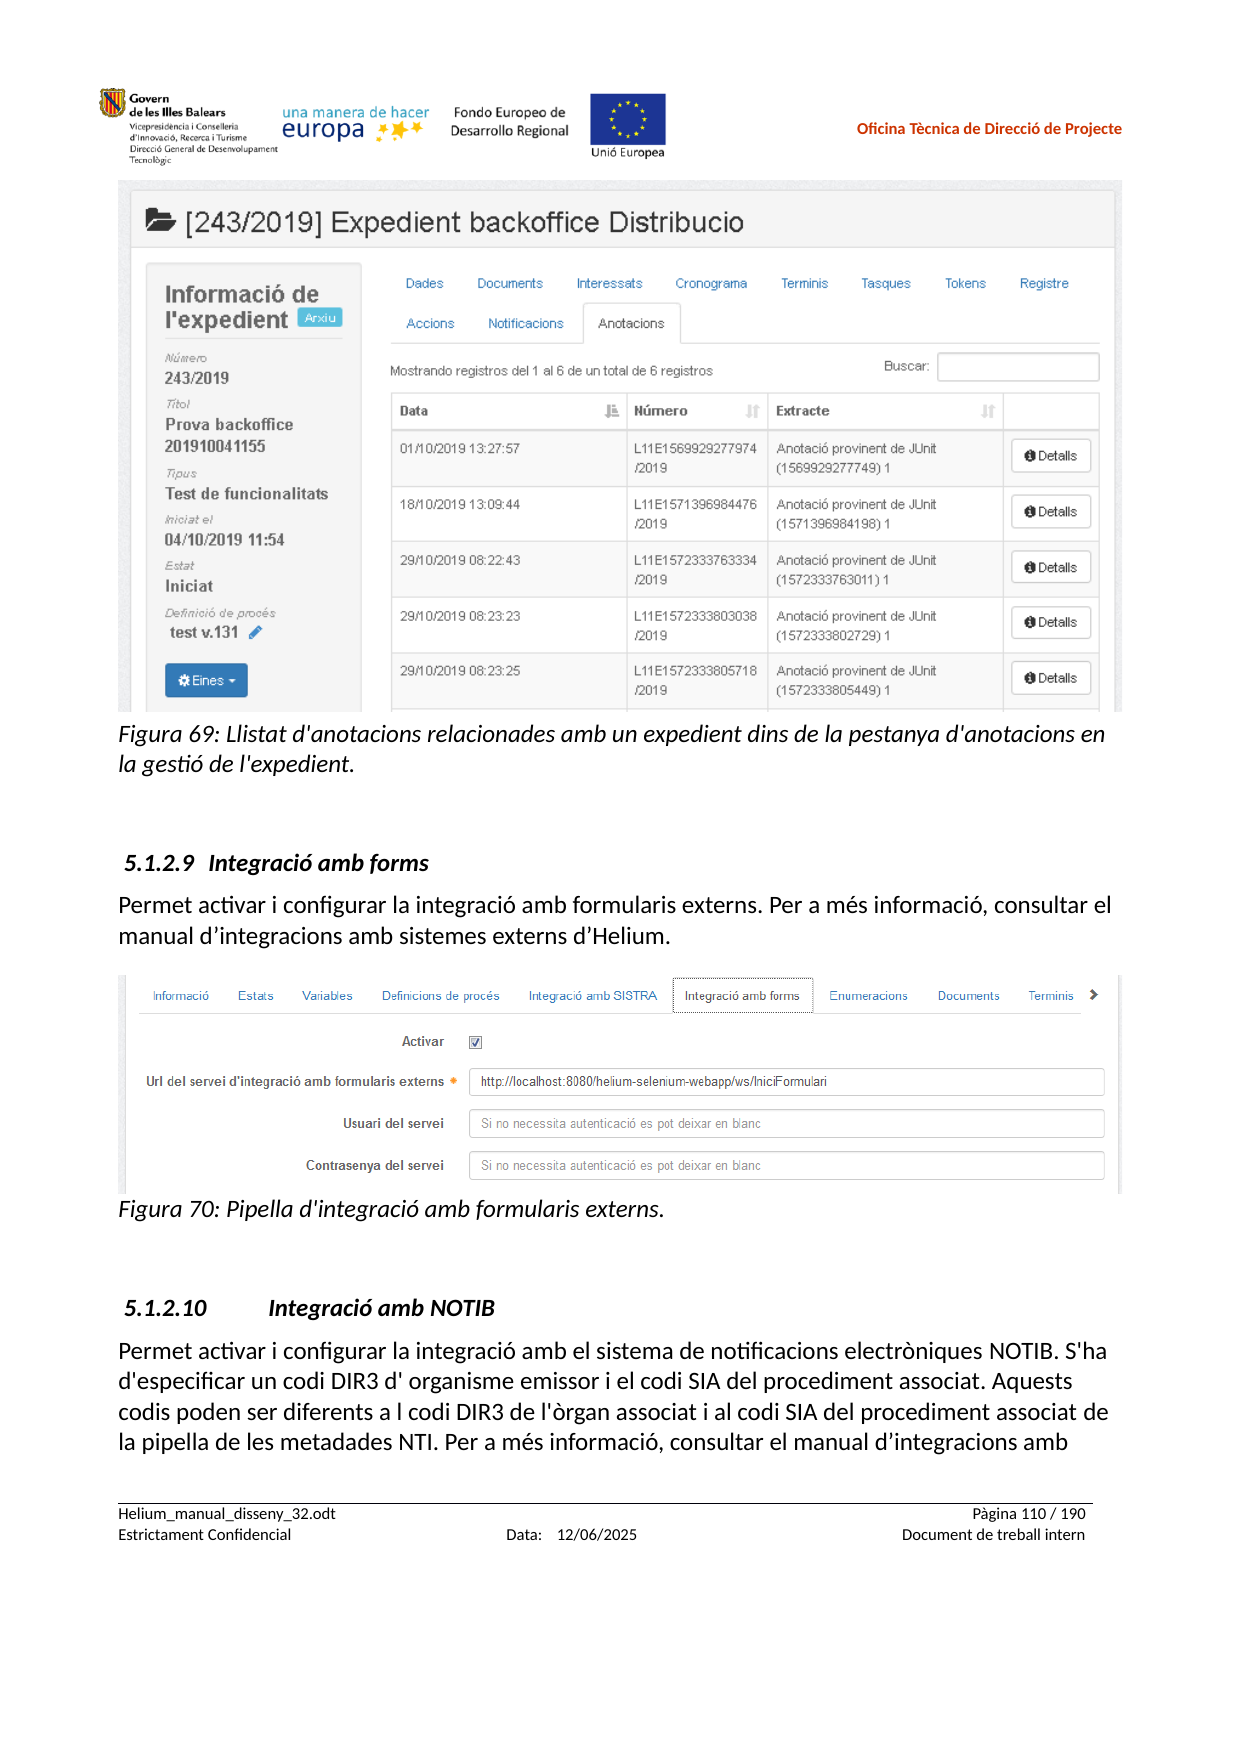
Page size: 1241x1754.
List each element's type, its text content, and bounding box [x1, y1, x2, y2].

picture [99, 87, 668, 166]
picture [118, 180, 1123, 712]
text Figura 69: Llistat d'anotacions relacionades amb un expedient dins de la pestanya d'anotacions en la gestió de l'expedient. [118, 712, 1122, 779]
text Figura 70: Pipella d'integració amb formularis externs. [118, 1194, 1122, 1224]
subtitle Integració amb NOTIB [118, 1292, 1122, 1322]
text Permet activar i configurar la integració amb formularis externs. Per a més informació, consultar el manual d’integracions amb sistemes externs d’Helium. [118, 889, 1122, 951]
subtitle Integració amb forms [118, 847, 1122, 877]
picture [118, 975, 1123, 1194]
text Permet activar i configurar la integració amb el sistema de notificacions electròniques NOTIB. S'ha d'especificar un codi DIR3 d' organisme emissor i el codi SIA del procediment associat. Aquests codis poden ser diferents a l codi DIR3 de l'òrgan associat i al codi SIA del procediment associat de la pipella de les metadades NTI. Per a més informació, consultar el manual d’integracions amb [118, 1335, 1122, 1457]
